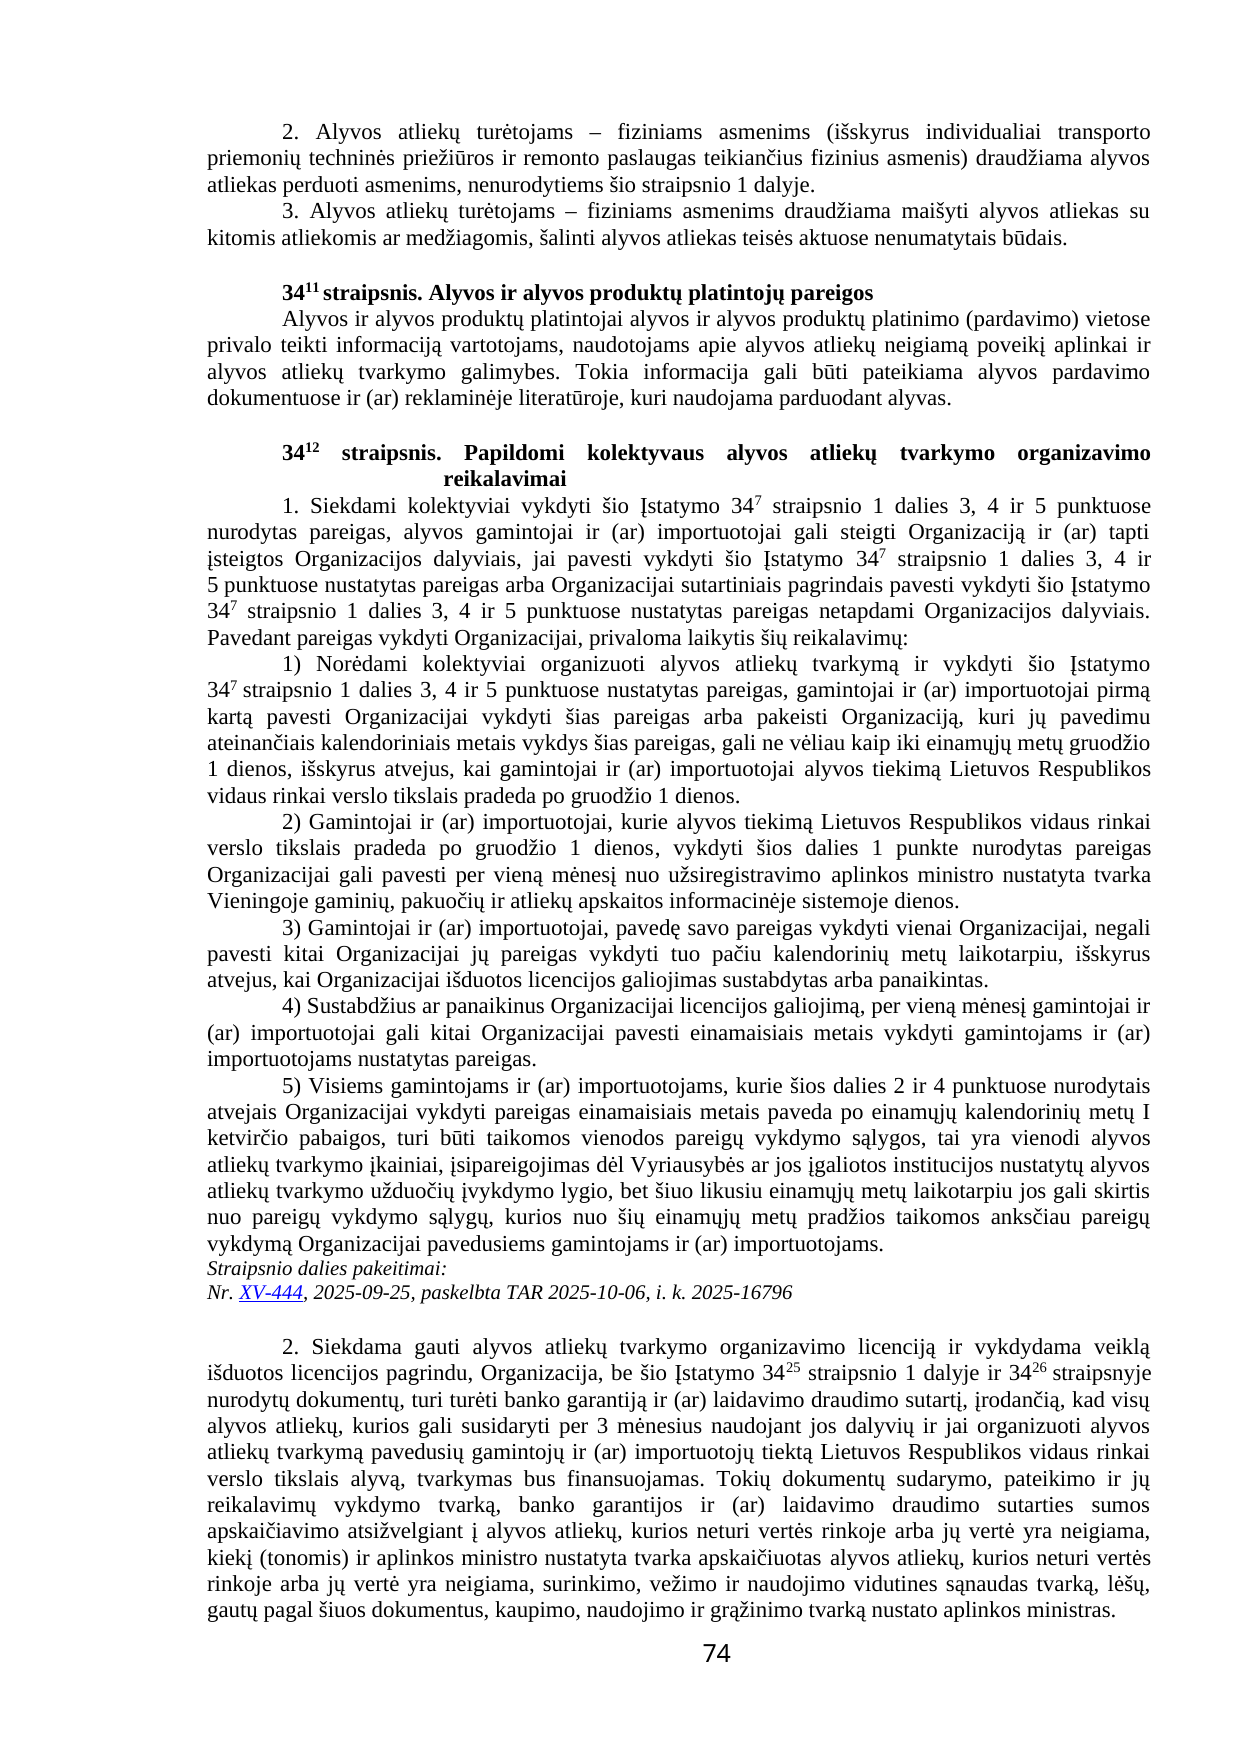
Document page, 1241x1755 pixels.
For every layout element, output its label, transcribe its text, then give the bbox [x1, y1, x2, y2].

text 3411 straipsnis. Alyvos ir alyvos produktų platintojų pareigos [207, 279, 1152, 305]
text 3. Alyvos atliekų turėtojams – fiziniams asmenims draudžiama maišyti alyvos atliekas su kitomis atliekomis ar medžiagomis, šalinti alyvos atliekas teisės aktuose nenumatytais būdais. [207, 197, 1152, 250]
text 3412 straipsnis. Papildomi kolektyvaus alyvos atliekų tvarkymo organizavimo reikalavimai [282, 439, 1152, 492]
text 3) Gamintojai ir (ar) importuotojai, pavedę savo pareigas vykdyti vienai Organizacijai, negali pavesti kitai Organizacijai jų pareigas vykdyti tuo pačiu kalendorinių metų laikotarpiu, išskyrus atvejus, kai Organizacijai išduotos licencijos galiojimas sustabdytas arba panaikintas. [207, 913, 1152, 993]
text Straipsnio dalies pakeitimai: [207, 1256, 1152, 1280]
text 5) Visiems gamintojams ir (ar) importuotojams, kurie šios dalies 2 ir 4 punktuose nurodytais atvejais Organizacijai vykdyti pareigas einamaisiais metais paveda po einamųjų kalendorinių metų I ketvirčio pabaigos, turi būti taikomos vienodos pareigų vykdymo sąlygos, tai yra vienodi alyvos atliekų tvarkymo įkainiai, įsipareigojimas dėl Vyriausybės ar jos įgaliotos institucijos nustatytų alyvos atliekų tvarkymo užduočių įvykdymo lygio, bet šiuo likusiu einamųjų metų laikotarpiu jos gali skirtis nuo pareigų vykdymo sąlygų, kurios nuo šių einamųjų metų pradžios taikomos anksčiau pareigų vykdymą Organizacijai pavedusiems gamintojams ir (ar) importuotojams. [207, 1072, 1152, 1256]
text 4) Sustabdžius ar panaikinus Organizacijai licencijos galiojimą, per vieną mėnesį gamintojai ir (ar) importuotojai gali kitai Organizacijai pavesti einamaisiais metais vykdyti gamintojams ir (ar) importuotojams nustatytas pareigas. [207, 993, 1152, 1072]
text Nr. XV-444, 2025-09-25, paskelbta TAR 2025-10-06, i. k. 2025-16796 [207, 1280, 1152, 1304]
text 2. Siekdama gauti alyvos atliekų tvarkymo organizavimo licenciją ir vykdydama veiklą išduotos licencijos pagrindu, Organizacija, be šio Įstatymo 3425 straipsnio 1 dalyje ir 3426 straipsnyje nurodytų dokumentų, turi turėti banko garantiją ir (ar) laidavimo draudimo sutartį, įrodančią, kad visų alyvos atliekų, kurios gali susidaryti per 3 mėnesius naudojant jos dalyvių ir jai organizuoti alyvos atliekų tvarkymą pavedusių gamintojų ir (ar) importuotojų tiektą Lietuvos Respublikos vidaus rinkai verslo tikslais alyvą, tvarkymas bus finansuojamas. Tokių dokumentų sudarymo, pateikimo ir jų reikalavimų vykdymo tvarką, banko garantijos ir (ar) laidavimo draudimo sutarties sumos apskaičiavimo atsižvelgiant į alyvos atliekų, kurios neturi vertės rinkoje arba jų vertė yra neigiama, kiekį (tonomis) ir aplinkos ministro nustatyta tvarka apskaičiuotas alyvos atliekų, kurios neturi vertės rinkoje arba jų vertė yra neigiama, surinkimo, vežimo ir naudojimo vidutines sąnaudas tvarką, lėšų, gautų pagal šiuos dokumentus, kaupimo, naudojimo ir grąžinimo tvarką nustato aplinkos ministras. [207, 1333, 1152, 1623]
text 1) Norėdami kolektyviai organizuoti alyvos atliekų tvarkymą ir vykdyti šio Įstatymo 347 straipsnio 1 dalies 3, 4 ir 5 punktuose nustatytas pareigas, gamintojai ir (ar) importuotojai pirmą kartą pavesti Organizacijai vykdyti šias pareigas arba pakeisti Organizaciją, kuri jų pavedimu ateinančiais kalendoriniais metais vykdys šias pareigas, gali ne vėliau kaip iki einamųjų metų gruodžio 1 dienos, išskyrus atvejus, kai gamintojai ir (ar) importuotojai alyvos tiekimą Lietuvos Respublikos vidaus rinkai verslo tikslais pradeda po gruodžio 1 dienos. [207, 650, 1152, 808]
text 1. Siekdami kolektyviai vykdyti šio Įstatymo 347 straipsnio 1 dalies 3, 4 ir 5 punktuose nurodytas pareigas, alyvos gamintojai ir (ar) importuotojai gali steigti Organizaciją ir (ar) tapti įsteigtos Organizacijos dalyviais, jai pavesti vykdyti šio Įstatymo 347 straipsnio 1 dalies 3, 4 ir 5 punktuose nustatytas pareigas arba Organizacijai sutartiniais pagrindais pavesti vykdyti šio Įstatymo 347 straipsnio 1 dalies 3, 4 ir 5 punktuose nustatytas pareigas netapdami Organizacijos dalyviais. Pavedant pareigas vykdyti Organizacijai, privaloma laikytis šių reikalavimų: [207, 492, 1152, 650]
text Alyvos ir alyvos produktų platintojai alyvos ir alyvos produktų platinimo (pardavimo) vietose privalo teikti informaciją vartotojams, naudotojams apie alyvos atliekų neigiamą poveikį aplinkai ir alyvos atliekų tvarkymo galimybes. Tokia informacija gali būti pateikiama alyvos pardavimo dokumentuose ir (ar) reklaminėje literatūroje, kuri naudojama parduodant alyvas. [207, 305, 1152, 410]
text 2. Alyvos atliekų turėtojams – fiziniams asmenims (išskyrus individualiai transporto priemonių techninės priežiūros ir remonto paslaugas teikiančius fizinius asmenis) draudžiama alyvos atliekas perduoti asmenims, nenurodytiems šio straipsnio 1 dalyje. [207, 118, 1152, 197]
text 2) Gamintojai ir (ar) importuotojai, kurie alyvos tiekimą Lietuvos Respublikos vidaus rinkai verslo tikslais pradeda po gruodžio 1 dienos, vykdyti šios dalies 1 punkte nurodytas pareigas Organizacijai gali pavesti per vieną mėnesį nuo užsiregistravimo aplinkos ministro nustatyta tvarka Vieningoje gaminių, pakuočių ir atliekų apskaitos informacinėje sistemoje dienos. [207, 808, 1152, 913]
